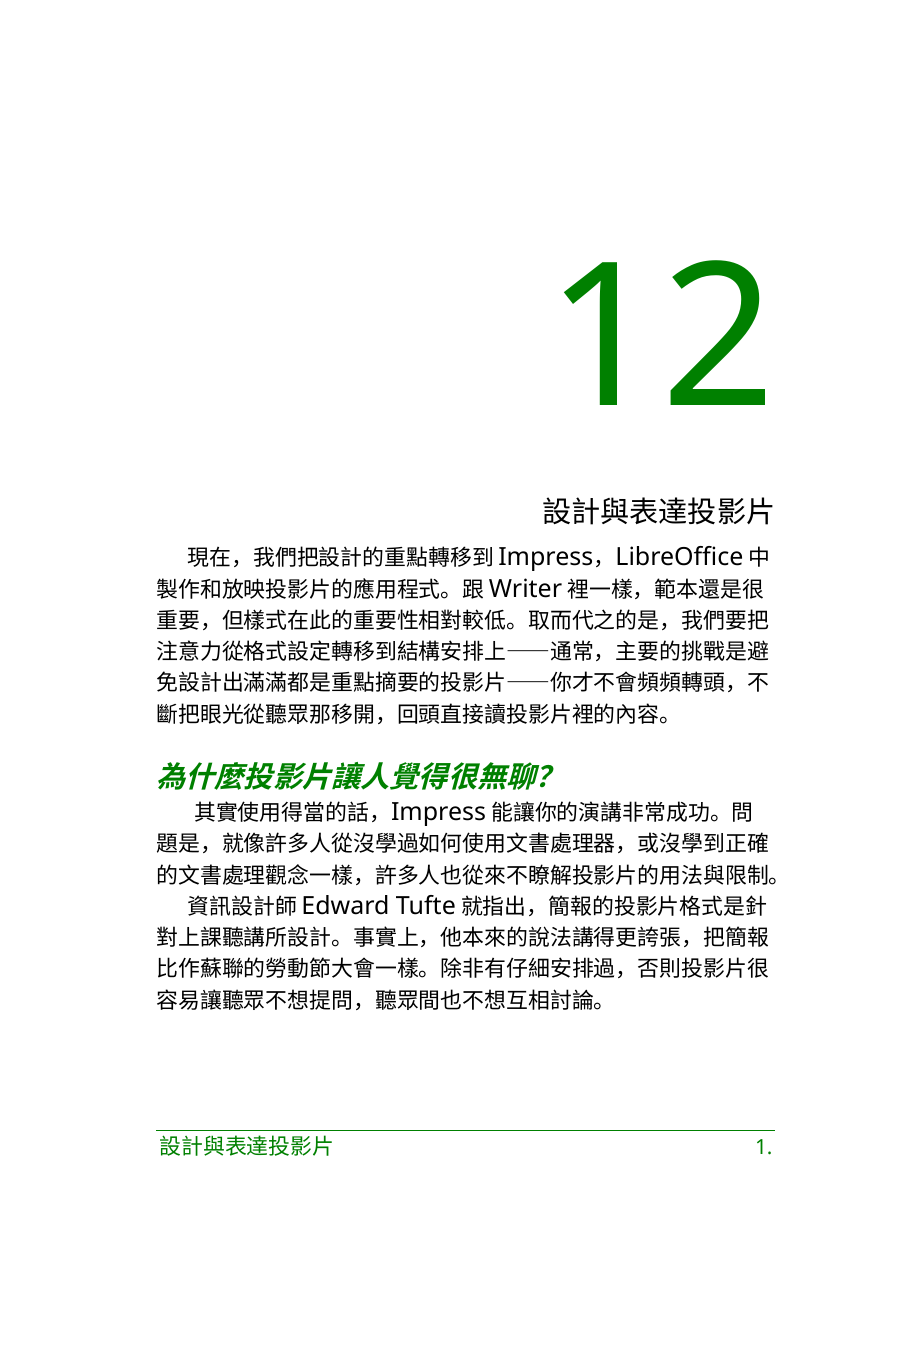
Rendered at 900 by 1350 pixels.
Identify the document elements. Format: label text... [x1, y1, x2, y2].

text 12 [156, 192, 775, 464]
text 其實使用得當的話，Impress能讓你的演講非常成功。問題是，就像許多人從沒學過如何使用文書處理器，或沒學到正確的文書處理觀念一樣，許多人也從來不瞭解投影片的用法與限制。 [156, 796, 775, 889]
text 現在，我們把設計的重點轉移到Impress，LibreOffice中製作和放映投影片的應用程式。跟Writer裡一樣，範本還是很重要，但樣式在此的重要性相對較低。取而代之的是，我們要把注意力從格式設定轉移到結構安排上——通常，主要的挑戰是避免設計出滿滿都是重點摘要的投影片——你才不會頻頻轉頭，不斷把眼光從聽眾那移開，回頭直接讀投影片裡的內容。 [156, 541, 775, 728]
text 資訊設計師Edward Tufte就指出，簡報的投影片格式是針對上課聽講所設計。事實上，他本來的說法講得更誇張，把簡報比作蘇聯的勞動節大會一樣。除非有仔細安排過，否則投影片很容易讓聽眾不想提問，聽眾間也不想互相討論。 [156, 889, 775, 1014]
subtitle 為什麼投影片讓人覺得很無聊？ [156, 753, 775, 796]
subtitle 設計與表達投影片 [156, 489, 775, 531]
